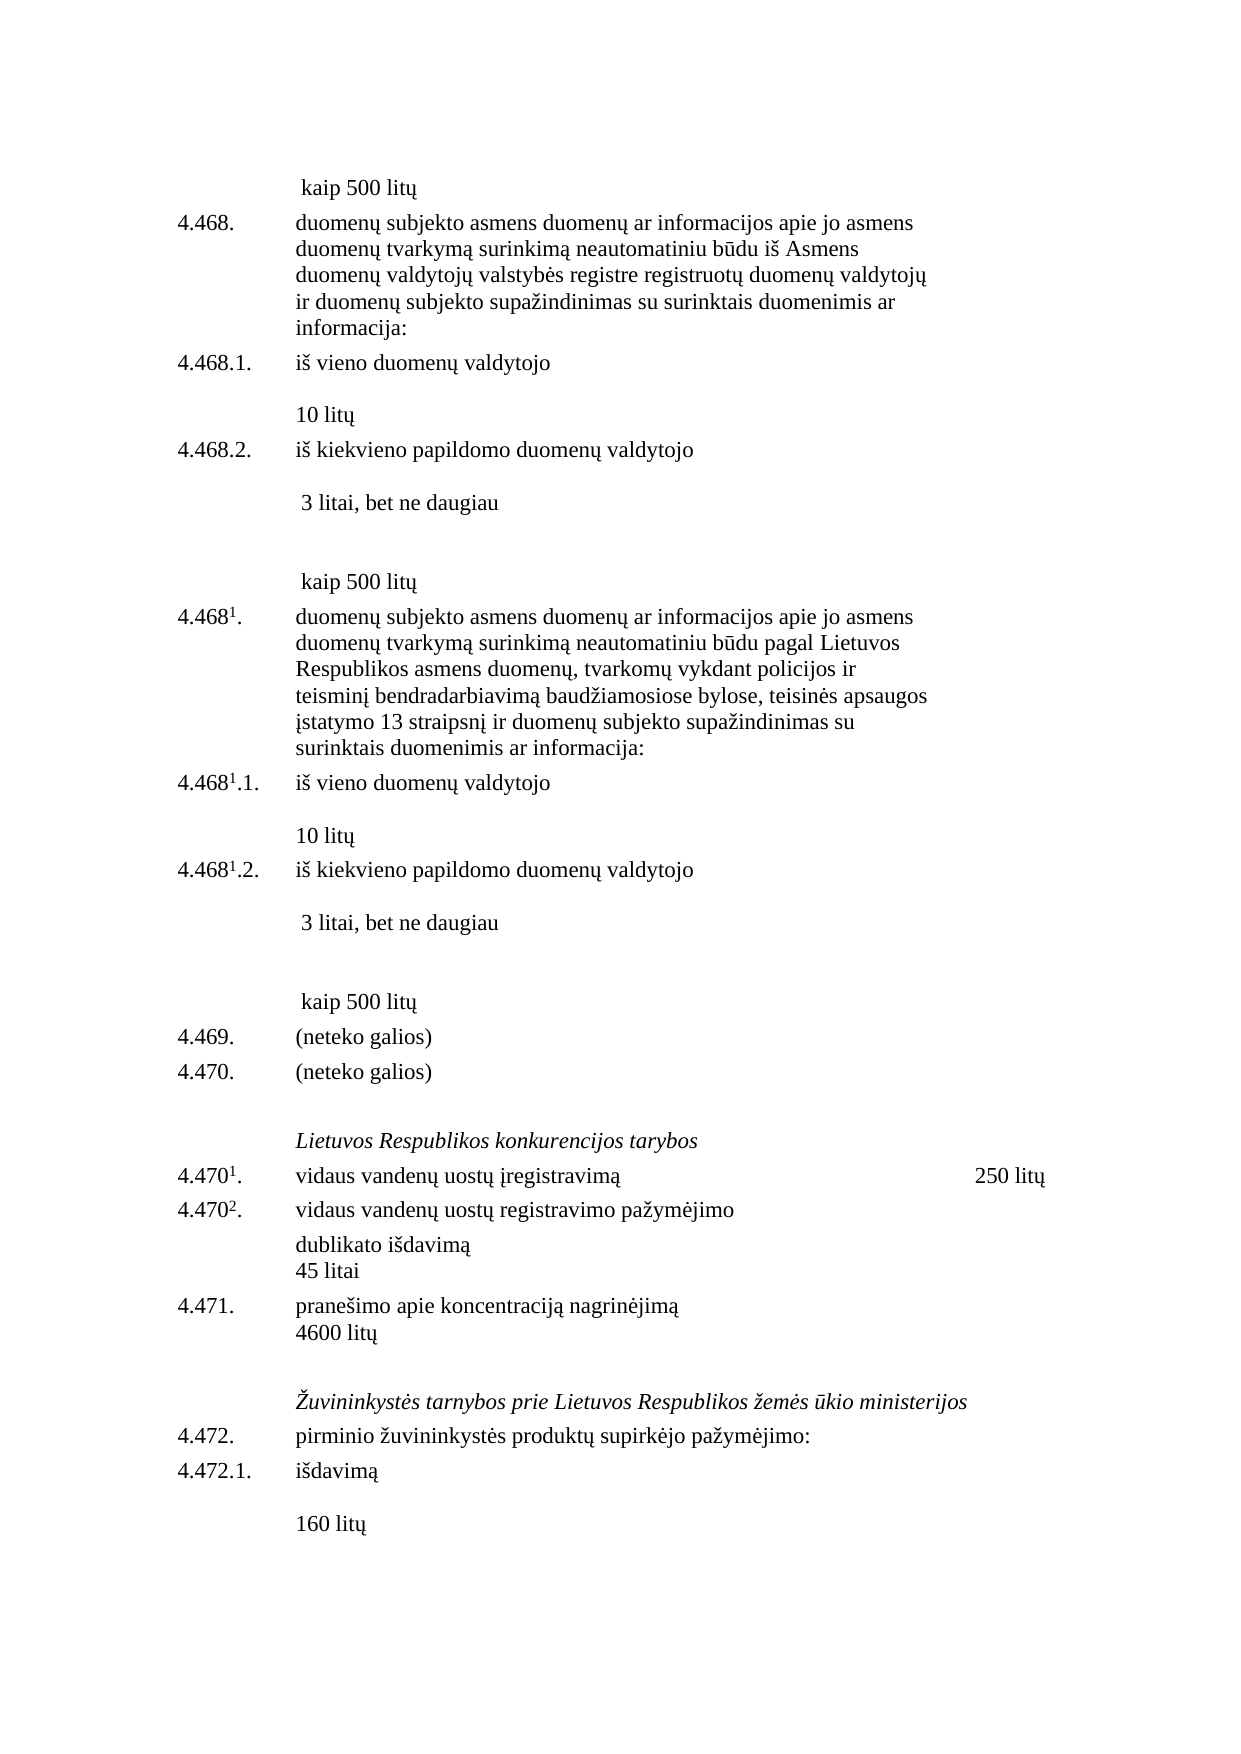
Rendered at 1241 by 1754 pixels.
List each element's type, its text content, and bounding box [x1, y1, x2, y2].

text 4.471. pranešimo apie koncentraciją nagrinėjimą 4600 litų [177, 1292, 945, 1345]
text Lietuvos Respublikos konkurencijos tarybos [177, 1127, 945, 1153]
text 4.469. (neteko galios) [177, 1023, 1122, 1049]
text kaip 500 litų [177, 148, 930, 200]
text dublikato išdavimą 45 litai [177, 1231, 945, 1284]
text 4.4701. vidaus vandenų uostų įregistravimą 250 litų [177, 1162, 1122, 1188]
text 4.472.1. išdavimą 160 litų [177, 1457, 930, 1536]
text 4.468.1. iš vieno duomenų valdytojo 10 litų [177, 349, 930, 428]
text 4.4681. duomenų subjekto asmens duomenų ar informacijos apie jo asmens duomenų tvarkymą surinkimą neautomatiniu būdu pagal Lietuvos Respublikos asmens duomenų, tvarkomų vykdant policijos ir teisminį bendradarbiavimą baudžiamosiose bylose, teisinės apsaugos įstatymo 13 straipsnį ir duomenų subjekto supažindinimas su surinktais duomenimis ar informacija: [177, 603, 930, 761]
text Žuvininkystės tarnybos prie Lietuvos Respublikos žemės ūkio ministerijos [177, 1388, 1122, 1414]
text 4.4702. vidaus vandenų uostų registravimo pažymėjimo [177, 1196, 1122, 1223]
text 4.468.2. iš kiekvieno papildomo duomenų valdytojo 3 litai, bet ne daugiau kaip 500 litų [177, 436, 930, 594]
text 4.4681.1. iš vieno duomenų valdytojo 10 litų [177, 769, 930, 848]
text 4.472. pirminio žuvininkystės produktų supirkėjo pažymėjimo: [177, 1423, 930, 1449]
text 4.4681.2. iš kiekvieno papildomo duomenų valdytojo 3 litai, bet ne daugiau kaip 500 litų [177, 857, 930, 1015]
text 4.468. duomenų subjekto asmens duomenų ar informacijos apie jo asmens duomenų tvarkymą surinkimą neautomatiniu būdu iš Asmens duomenų valdytojų valstybės registre registruotų duomenų valdytojų ir duomenų subjekto supažindinimas su surinktais duomenimis ar informacija: [177, 209, 930, 341]
text 4.470. (neteko galios) [177, 1058, 1122, 1084]
